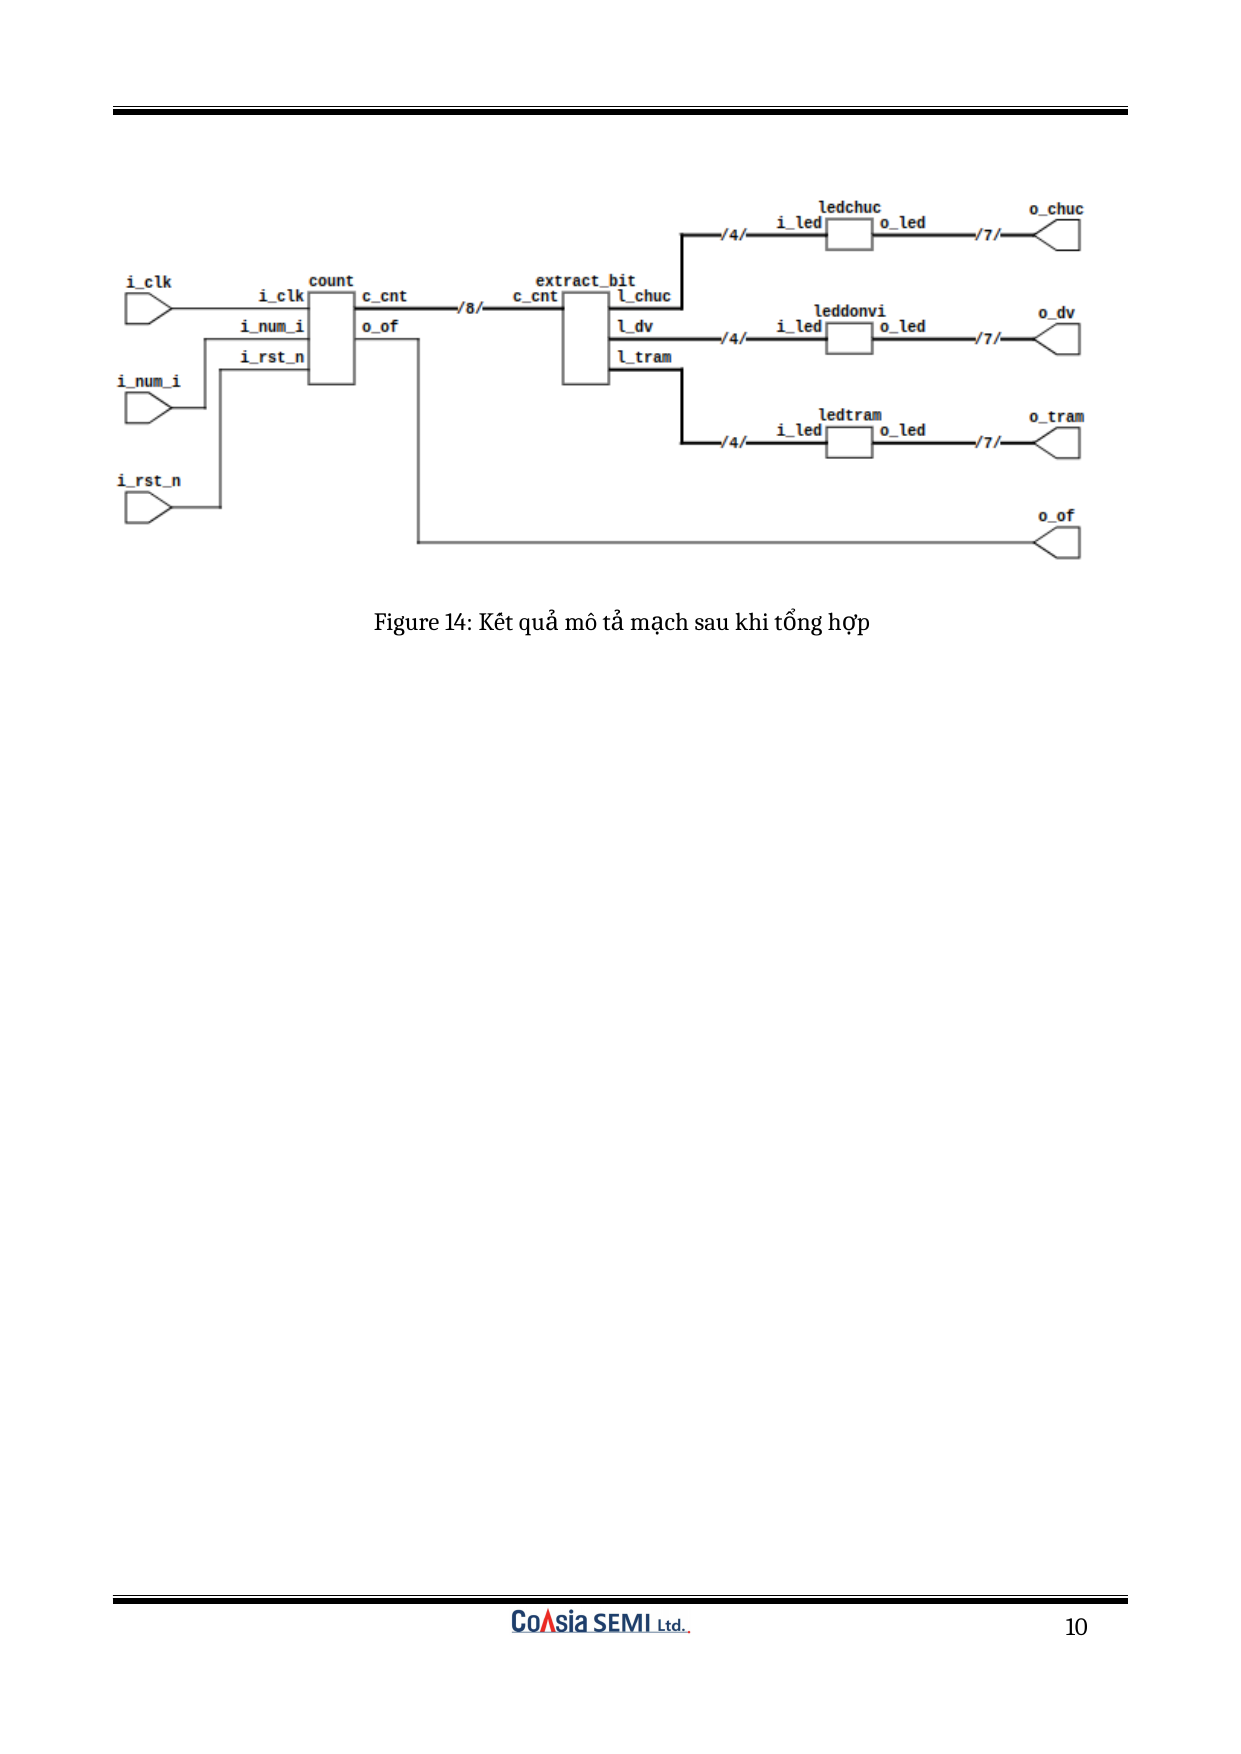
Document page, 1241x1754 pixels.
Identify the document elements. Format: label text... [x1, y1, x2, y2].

picture [508, 1606, 692, 1635]
picture [114, 175, 1130, 581]
text Figure 14: Kết quả mô tả mạch sau khi tổng hợp [114, 581, 1129, 637]
